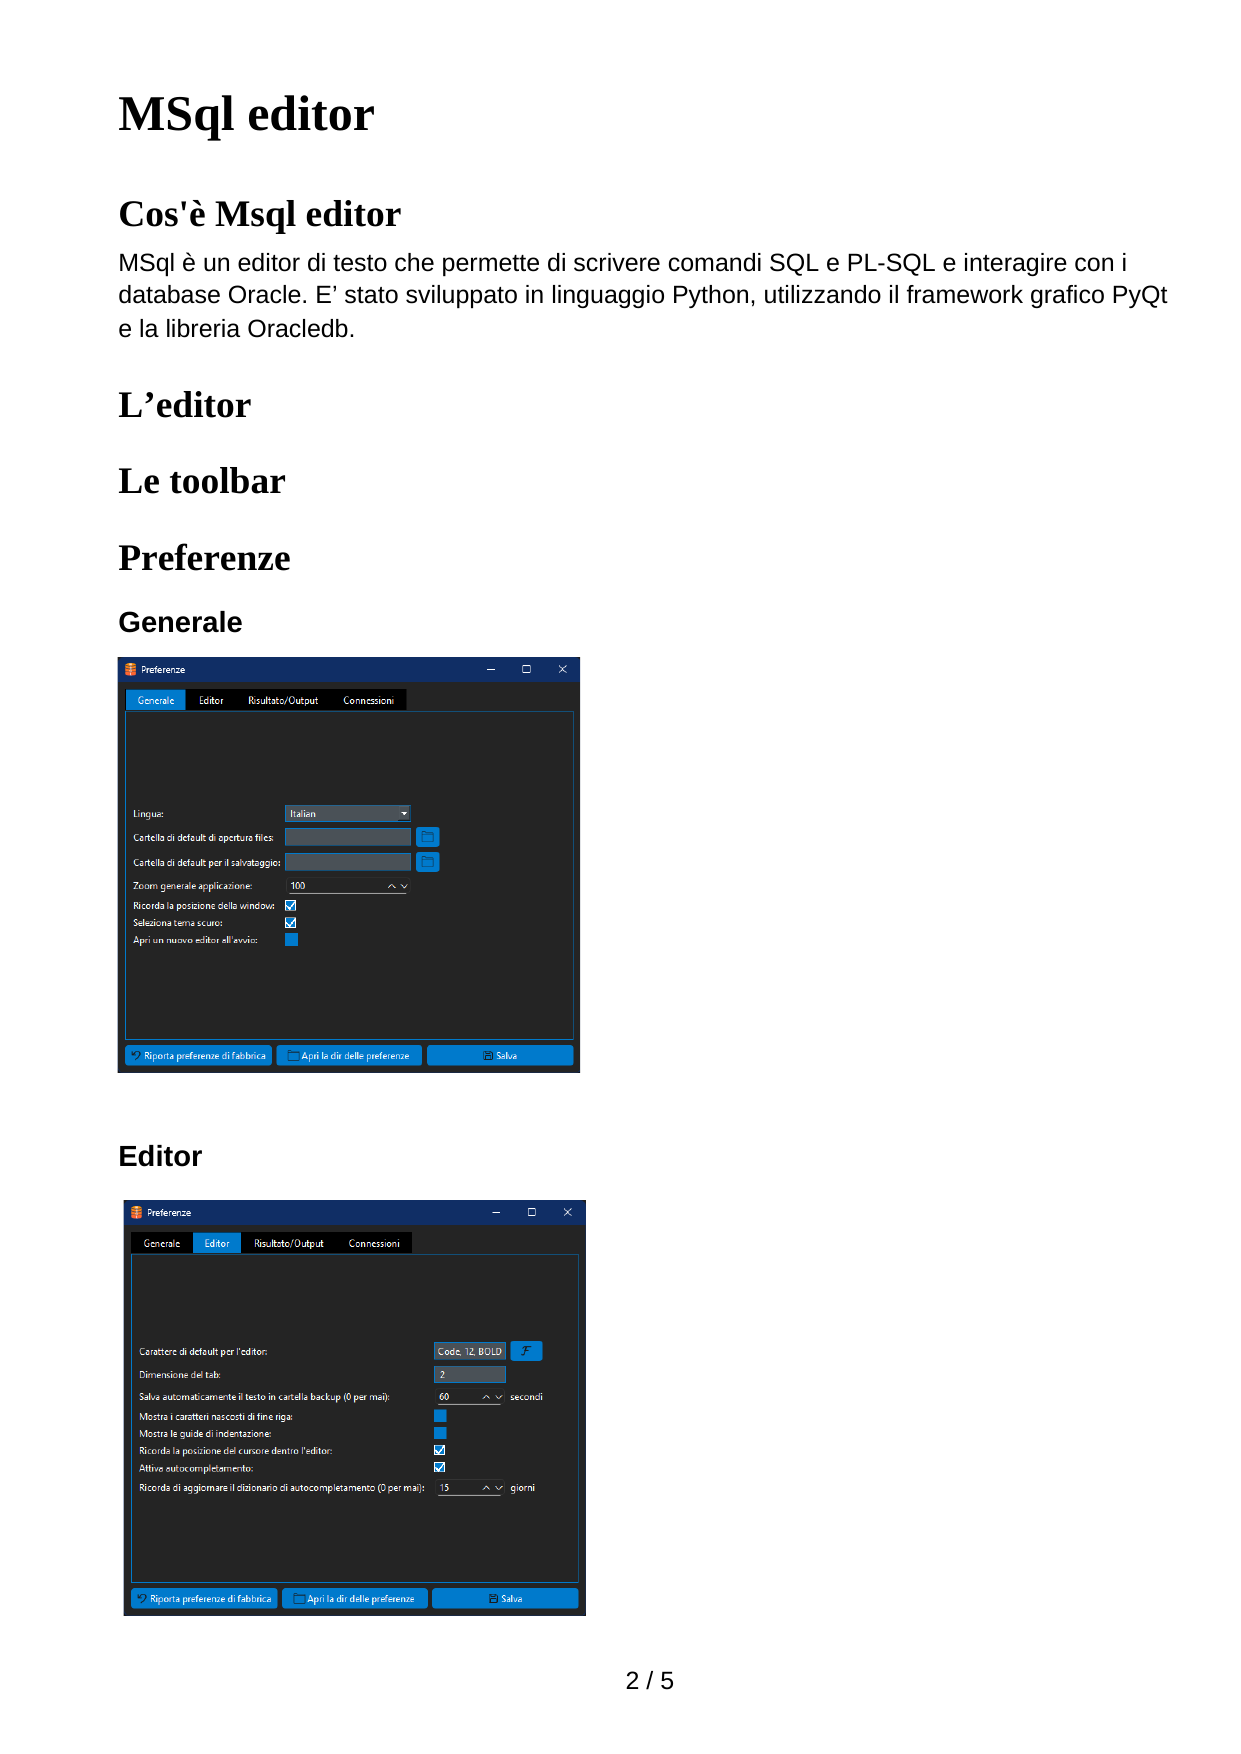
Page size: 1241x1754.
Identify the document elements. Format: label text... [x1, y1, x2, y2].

subtitle Generale [118, 605, 1181, 639]
subtitle Editor [118, 1139, 1181, 1173]
subtitle Cos'è Msql editor [118, 192, 1181, 235]
text MSql è un editor di testo che permette di scrivere comandi SQL e PL-SQL e interagire con i database Oracle. E’ stato sviluppato in linguaggio Python, utilizzando il framework grafico PyQt e la libreria Oracledb. [118, 247, 1181, 342]
subtitle Preferenze [118, 535, 1181, 578]
subtitle L’editor [118, 382, 1181, 425]
picture [123, 1200, 586, 1616]
subtitle Le toolbar [118, 458, 1181, 502]
picture [117, 657, 580, 1073]
